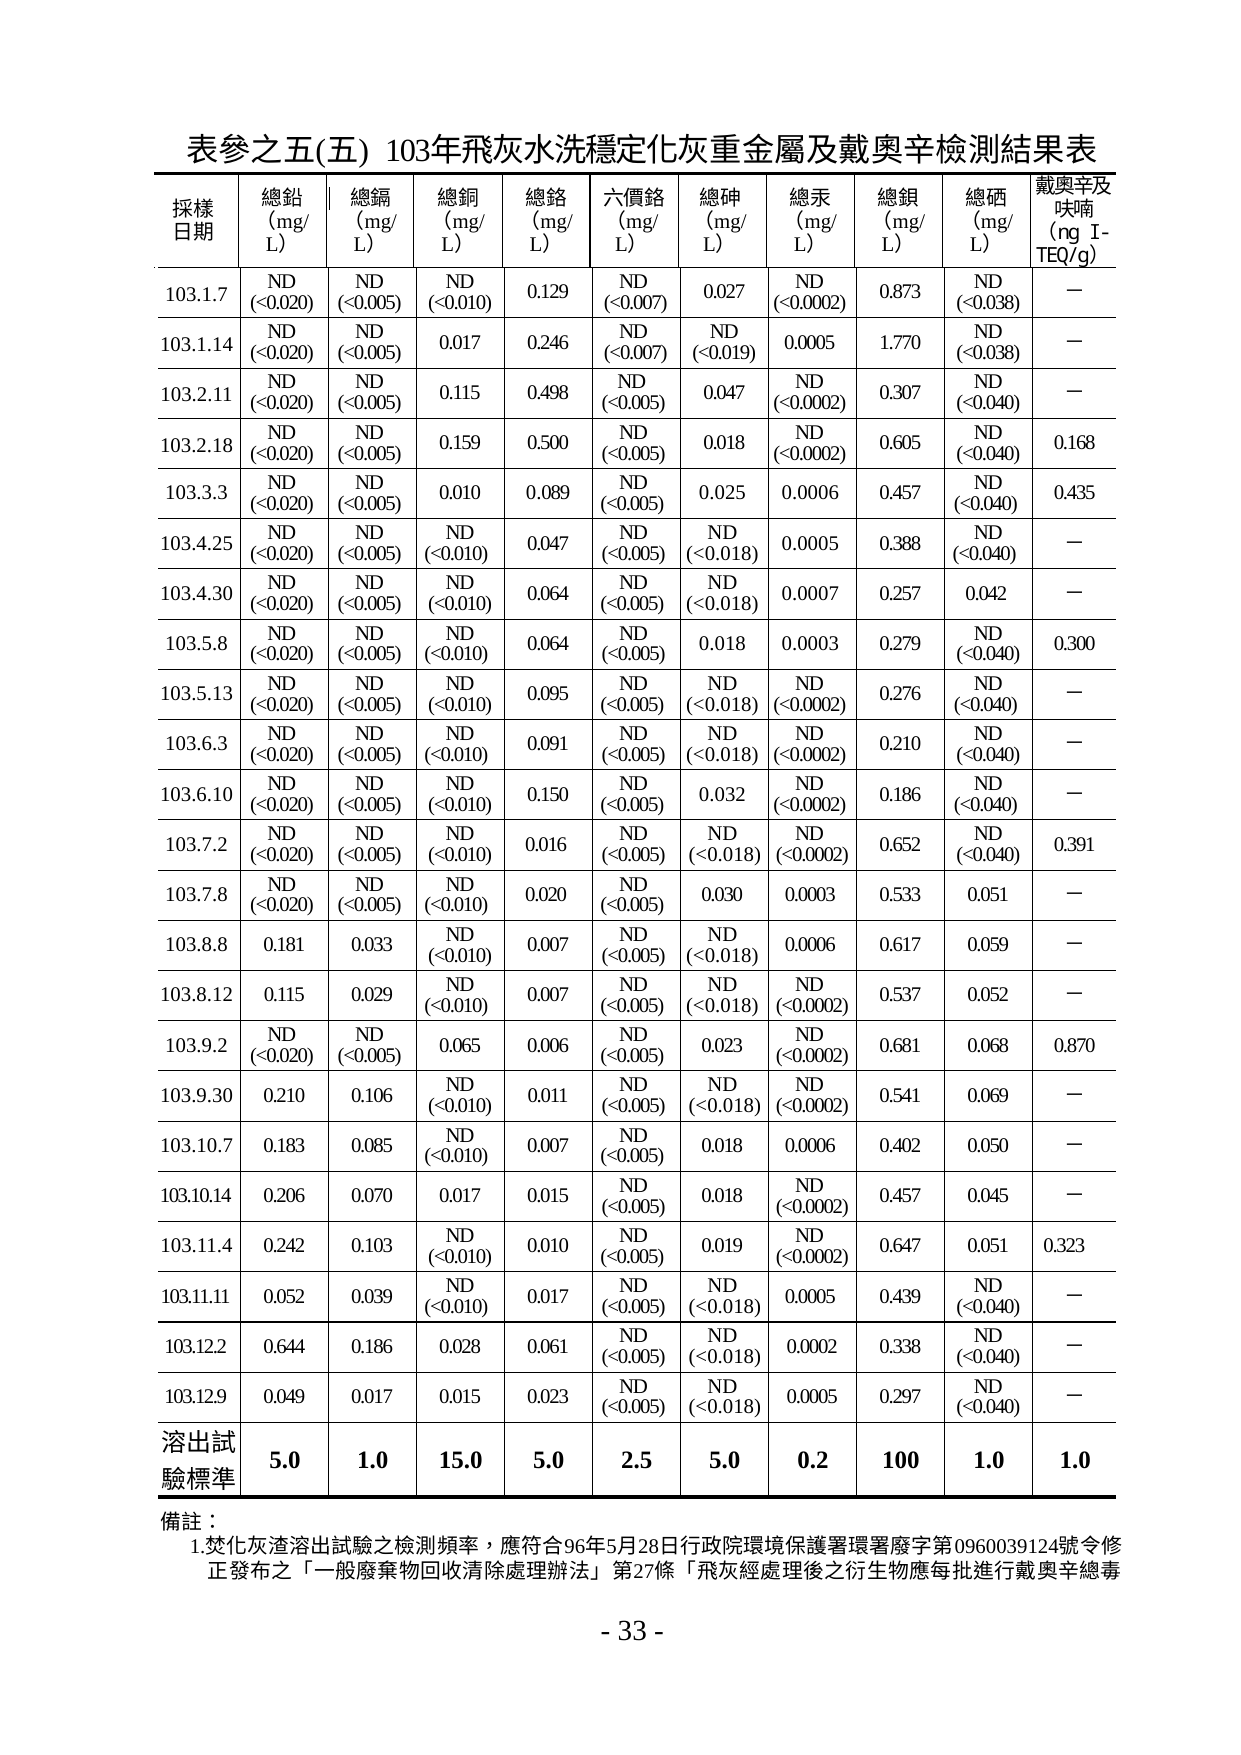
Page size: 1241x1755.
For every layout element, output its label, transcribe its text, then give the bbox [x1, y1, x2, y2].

table_cell 0.210 [241, 1071, 328, 1121]
table_cell ND (<0.040) [945, 670, 1032, 719]
table_cell 0.019 [681, 1222, 768, 1271]
table_cell 103.1.7 [158, 268, 240, 317]
table_cell 0.307 [857, 369, 944, 418]
table_cell ND (<0.005) [593, 720, 680, 769]
table_cell 0.435 [1033, 469, 1116, 518]
table_cell ND (<0.0002) [769, 1021, 856, 1070]
table_cell ND (<0.005) [593, 971, 680, 1020]
table_cell ND (<0.038) [945, 268, 1032, 317]
table_cell 溶出試驗標準 [158, 1423, 240, 1495]
table_header 總鉻 （mg/L） [503, 175, 589, 267]
table_cell 103.5.8 [158, 620, 240, 669]
table_cell 0.537 [857, 971, 944, 1020]
table_cell ND (<0.005) [329, 871, 416, 920]
table_cell ND (<0.020) [241, 318, 328, 367]
table_cell 0.068 [945, 1021, 1032, 1070]
table_cell 103.4.30 [158, 569, 240, 618]
table_cell 0.0002 [769, 1323, 856, 1372]
table_cell ND (<0.010) [417, 1071, 504, 1121]
table_cell ND (<0.005) [593, 1222, 680, 1271]
table_cell 0.870 [1033, 1021, 1116, 1070]
table_cell ND (<0.020) [241, 469, 328, 518]
table_cell ND (<0.005) [593, 1021, 680, 1070]
table_cell ND (<0.040) [945, 1323, 1032, 1372]
table_cell － [1033, 318, 1116, 367]
table_cell 0.279 [857, 620, 944, 669]
table_cell 0.181 [241, 921, 328, 970]
table_cell 0.032 [681, 770, 768, 819]
table_cell ND (<0.019) [681, 318, 768, 367]
table_cell ND (<0.005) [593, 519, 680, 568]
table_cell 103.8.12 [158, 971, 240, 1020]
table_header 總鉛 （mg/L） [239, 175, 326, 267]
table_cell 103.1.14 [158, 318, 240, 367]
table_cell ND (<0.0002) [769, 971, 856, 1020]
table_cell ND (<0.0002) [769, 820, 856, 869]
table_cell 0.300 [1033, 620, 1116, 669]
table_cell 0.017 [329, 1373, 416, 1422]
table_cell 0.0007 [769, 569, 856, 618]
table_cell ND (<0.020) [241, 670, 328, 719]
table_cell 103.2.11 [158, 369, 240, 418]
table_cell 0.391 [1033, 820, 1116, 869]
table_cell ND (<0.005) [329, 268, 416, 317]
table_cell ND (<0.0002) [769, 720, 856, 769]
table_cell － [1033, 770, 1116, 819]
table_cell ND (<0.0002) [769, 268, 856, 317]
table_cell ND (<0.020) [241, 871, 328, 920]
table_cell 0.065 [417, 1021, 504, 1070]
table_cell 0.0003 [769, 871, 856, 920]
table_header 總鎘 （mg/L） [327, 175, 413, 267]
table_cell 0.016 [505, 820, 592, 869]
table_cell － [1033, 971, 1116, 1020]
table_cell 0.0006 [769, 921, 856, 970]
table_cell 0.020 [505, 871, 592, 920]
table_header 總砷 （mg/L） [679, 175, 766, 267]
table_cell 0.210 [857, 720, 944, 769]
table_cell ND (<0.018) [681, 720, 768, 769]
table_cell 0.010 [505, 1222, 592, 1271]
table_cell ND (<0.018) [681, 971, 768, 1020]
table_header 總汞 （mg/L） [767, 175, 854, 267]
table_cell 103.6.10 [158, 770, 240, 819]
table_cell ND (<0.010) [417, 871, 504, 920]
table_cell 1.0 [945, 1423, 1032, 1495]
table_cell 0.0006 [769, 1122, 856, 1171]
table_cell 0.541 [857, 1071, 944, 1121]
table_cell ND (<0.020) [241, 268, 328, 317]
table_cell 0.010 [417, 469, 504, 518]
table_cell 103.9.30 [158, 1071, 240, 1121]
table_cell ND (<0.005) [593, 1323, 680, 1372]
table_cell ND (<0.018) [681, 1272, 768, 1321]
table_cell ND (<0.040) [945, 369, 1032, 418]
table_cell ND (<0.040) [945, 1272, 1032, 1321]
table_cell ND (<0.010) [417, 1222, 504, 1271]
table_cell ND (<0.020) [241, 770, 328, 819]
table_cell 0.457 [857, 1172, 944, 1221]
table_cell 103.11.11 [158, 1272, 240, 1321]
table_cell 0.388 [857, 519, 944, 568]
table_cell ND (<0.005) [329, 318, 416, 367]
table_cell ND (<0.010) [417, 720, 504, 769]
table_cell ND (<0.040) [945, 1373, 1032, 1422]
table_cell 0.006 [505, 1021, 592, 1070]
table_cell ND (<0.040) [945, 419, 1032, 468]
table_cell ND (<0.005) [329, 519, 416, 568]
table_cell － [1033, 720, 1116, 769]
table_cell 0.052 [945, 971, 1032, 1020]
table_cell 0.681 [857, 1021, 944, 1070]
table_cell 0.023 [505, 1373, 592, 1422]
table_cell 0.050 [945, 1122, 1032, 1171]
table_cell ND (<0.005) [329, 670, 416, 719]
table_cell 0.085 [329, 1122, 416, 1171]
table_cell ND (<0.010) [417, 620, 504, 669]
table_header 總銅 （mg/L） [414, 175, 502, 267]
table_cell － [1033, 1122, 1116, 1171]
table_cell 0.007 [505, 921, 592, 970]
table_cell ND (<0.010) [417, 569, 504, 618]
table_cell 100 [857, 1423, 944, 1495]
table_cell 0.257 [857, 569, 944, 618]
table_cell 0.0005 [769, 1373, 856, 1422]
table_cell ND (<0.040) [945, 469, 1032, 518]
table_cell － [1033, 871, 1116, 920]
table_cell 0.0003 [769, 620, 856, 669]
table_cell ND (<0.010) [417, 770, 504, 819]
table_cell － [1033, 670, 1116, 719]
table_cell ND (<0.005) [593, 921, 680, 970]
table_cell ND (<0.0002) [769, 369, 856, 418]
table_cell ND (<0.005) [593, 419, 680, 468]
table_cell ND (<0.005) [593, 670, 680, 719]
table_cell ND (<0.020) [241, 1021, 328, 1070]
table_cell 0.070 [329, 1172, 416, 1221]
table_cell 1.770 [857, 318, 944, 367]
table_cell 0.644 [241, 1323, 328, 1372]
table_cell ND (<0.018) [681, 1071, 768, 1121]
table_cell 5.0 [505, 1423, 592, 1495]
table_cell ND (<0.005) [329, 419, 416, 468]
table_cell ND (<0.005) [593, 569, 680, 618]
table_cell ND (<0.040) [945, 820, 1032, 869]
table_cell 0.186 [329, 1323, 416, 1372]
table_cell － [1033, 1373, 1116, 1422]
table_cell 0.029 [329, 971, 416, 1020]
table_cell ND (<0.018) [681, 1373, 768, 1422]
table_cell ND (<0.020) [241, 720, 328, 769]
table_cell ND (<0.018) [681, 820, 768, 869]
table_cell － [1033, 921, 1116, 970]
table_cell 103.12.2 [158, 1323, 240, 1372]
table_cell ND (<0.040) [945, 720, 1032, 769]
table_cell － [1033, 1323, 1116, 1372]
table_cell 103.6.3 [158, 720, 240, 769]
table_cell 0.059 [945, 921, 1032, 970]
table_header 採樣 日期 [154, 175, 238, 267]
table_cell ND (<0.040) [945, 770, 1032, 819]
table_cell ND (<0.005) [593, 1071, 680, 1121]
table_cell 0.297 [857, 1373, 944, 1422]
table_cell 0.061 [505, 1323, 592, 1372]
table_cell 0.115 [417, 369, 504, 418]
table_cell ND (<0.040) [945, 519, 1032, 568]
table_cell 0.323 [1033, 1222, 1116, 1271]
table_cell 0.030 [681, 871, 768, 920]
table_cell 103.12.9 [158, 1373, 240, 1422]
table_cell 0.047 [505, 519, 592, 568]
table_cell 0.027 [681, 268, 768, 317]
table_cell ND (<0.020) [241, 569, 328, 618]
table_cell ND (<0.005) [329, 620, 416, 669]
table_cell ND (<0.020) [241, 519, 328, 568]
table_cell ND (<0.010) [417, 268, 504, 317]
table_cell 103.10.14 [158, 1172, 240, 1221]
table_cell ND (<0.040) [945, 620, 1032, 669]
table_cell 0.457 [857, 469, 944, 518]
table_header 總鋇 （mg/L） [855, 175, 942, 267]
table_cell 0.017 [505, 1272, 592, 1321]
table_cell 0.017 [417, 1172, 504, 1221]
table_cell ND (<0.005) [593, 369, 680, 418]
table_cell ND (<0.0002) [769, 770, 856, 819]
table_cell 15.0 [417, 1423, 504, 1495]
table_cell 0.0005 [769, 519, 856, 568]
table_cell 103.7.8 [158, 871, 240, 920]
table_cell ND (<0.007) [593, 318, 680, 367]
table_cell ND (<0.020) [241, 369, 328, 418]
table_cell ND (<0.005) [329, 569, 416, 618]
table_cell 0.652 [857, 820, 944, 869]
table_cell ND (<0.005) [593, 1122, 680, 1171]
table_cell ND (<0.020) [241, 419, 328, 468]
table_cell 0.018 [681, 419, 768, 468]
table_cell 0.183 [241, 1122, 328, 1171]
table_cell ND (<0.010) [417, 670, 504, 719]
table_cell 0.049 [241, 1373, 328, 1422]
table_cell 0.007 [505, 1122, 592, 1171]
table_cell 0.338 [857, 1323, 944, 1372]
table_cell 0.023 [681, 1021, 768, 1070]
table_cell ND (<0.007) [593, 268, 680, 317]
table_cell ND (<0.0002) [769, 419, 856, 468]
table_cell ND (<0.005) [593, 1272, 680, 1321]
table_cell ND (<0.005) [593, 820, 680, 869]
table_cell 0.168 [1033, 419, 1116, 468]
table_cell ND (<0.005) [593, 871, 680, 920]
table_cell ND (<0.005) [593, 1172, 680, 1221]
table_cell 0.150 [505, 770, 592, 819]
table_cell 0.064 [505, 569, 592, 618]
table_cell ND (<0.005) [593, 620, 680, 669]
table_cell 1.0 [1033, 1423, 1116, 1495]
table_cell 0.439 [857, 1272, 944, 1321]
table_cell 0.045 [945, 1172, 1032, 1221]
table_cell － [1033, 1272, 1116, 1321]
table_cell 0.018 [681, 1122, 768, 1171]
table_cell 0.206 [241, 1172, 328, 1221]
table_cell ND (<0.005) [329, 770, 416, 819]
table_cell 0.047 [681, 369, 768, 418]
table_cell 0.0006 [769, 469, 856, 518]
table_cell 2.5 [593, 1423, 680, 1495]
table_cell ND (<0.005) [329, 469, 416, 518]
table_cell 0.186 [857, 770, 944, 819]
table_cell 0.242 [241, 1222, 328, 1271]
table_cell 0.115 [241, 971, 328, 1020]
text 表參之五(五) 103年飛灰水洗穩定化灰重金屬及戴奧辛檢測結果表 [161, 118, 1122, 172]
table_cell 0.042 [945, 569, 1032, 618]
table_cell ND (<0.010) [417, 921, 504, 970]
table_cell 0.0005 [769, 318, 856, 367]
table_cell ND (<0.010) [417, 971, 504, 1020]
table_cell ND (<0.018) [681, 1323, 768, 1372]
table_cell 0.069 [945, 1071, 1032, 1121]
table_cell 103.7.2 [158, 820, 240, 869]
table_cell 0.605 [857, 419, 944, 468]
table_cell － [1033, 519, 1116, 568]
table_cell 0.007 [505, 971, 592, 1020]
table_cell ND (<0.038) [945, 318, 1032, 367]
table_cell ND (<0.018) [681, 921, 768, 970]
table_cell 0.011 [505, 1071, 592, 1121]
table_cell 0.015 [417, 1373, 504, 1422]
table_cell 0.2 [769, 1423, 856, 1495]
table_cell － [1033, 268, 1116, 317]
table_cell 0.064 [505, 620, 592, 669]
table_header 六價鉻 （mg/L） [591, 175, 678, 267]
table_cell 0.091 [505, 720, 592, 769]
table_cell ND (<0.005) [329, 369, 416, 418]
table_cell 0.017 [417, 318, 504, 367]
table_cell 0.025 [681, 469, 768, 518]
table_header 總硒（mg/L） [943, 175, 1030, 267]
table_cell 0.159 [417, 419, 504, 468]
table_cell 0.018 [681, 620, 768, 669]
table_cell 0.028 [417, 1323, 504, 1372]
table_cell ND (<0.005) [329, 1021, 416, 1070]
table_cell 0.106 [329, 1071, 416, 1121]
table_cell 103.5.13 [158, 670, 240, 719]
table_cell 0.052 [241, 1272, 328, 1321]
table_cell ND (<0.005) [329, 720, 416, 769]
table_cell 1.0 [329, 1423, 416, 1495]
table_cell ND (<0.010) [417, 1272, 504, 1321]
table_cell 0.015 [505, 1172, 592, 1221]
table_cell 0.500 [505, 419, 592, 468]
table_cell ND (<0.005) [329, 820, 416, 869]
table_cell ND (<0.018) [681, 670, 768, 719]
table_cell ND (<0.0002) [769, 670, 856, 719]
table_cell 103.4.25 [158, 519, 240, 568]
table_cell 0.873 [857, 268, 944, 317]
text 1.焚化灰渣溶出試驗之檢測頻率，應符合96年5月28日行政院環境保護署環署廢字第0960039124號令修正發布之「一般廢棄物回收清除處理辦法」第27條「飛灰經處理後之衍生物應每批進行戴奧辛總毒 [189, 1534, 1122, 1584]
table_cell 103.3.3 [158, 469, 240, 518]
table_cell ND (<0.010) [417, 1122, 504, 1171]
table_cell ND (<0.0002) [769, 1172, 856, 1221]
table_cell － [1033, 1071, 1116, 1121]
table_cell 0.533 [857, 871, 944, 920]
table_cell ND (<0.010) [417, 519, 504, 568]
table_cell ND (<0.020) [241, 620, 328, 669]
table_cell 0.498 [505, 369, 592, 418]
table_cell 103.2.18 [158, 419, 240, 468]
table_cell 103.8.8 [158, 921, 240, 970]
text 備註： [160, 1511, 1122, 1534]
table_cell 0.617 [857, 921, 944, 970]
table_cell 0.095 [505, 670, 592, 719]
table_cell 103.11.4 [158, 1222, 240, 1271]
table_cell ND (<0.005) [593, 469, 680, 518]
table_cell 0.276 [857, 670, 944, 719]
table_cell ND (<0.005) [593, 770, 680, 819]
table_cell ND (<0.005) [593, 1373, 680, 1422]
table_cell 0.033 [329, 921, 416, 970]
table_cell ND (<0.020) [241, 820, 328, 869]
table_cell 0.018 [681, 1172, 768, 1221]
table_cell 0.051 [945, 871, 1032, 920]
table_cell 0.0005 [769, 1272, 856, 1321]
table_cell 103.10.7 [158, 1122, 240, 1171]
table_cell 0.103 [329, 1222, 416, 1271]
table_cell 0.246 [505, 318, 592, 367]
table_cell 5.0 [241, 1423, 328, 1495]
table_cell － [1033, 569, 1116, 618]
table_header 戴奧辛及呋喃（ng I-TEQ/g） [1031, 175, 1116, 267]
table_cell － [1033, 369, 1116, 418]
table_cell 0.402 [857, 1122, 944, 1171]
table_cell 0.647 [857, 1222, 944, 1271]
table_cell 0.089 [505, 469, 592, 518]
table_cell 5.0 [681, 1423, 768, 1495]
table_cell 0.051 [945, 1222, 1032, 1271]
table_cell 0.129 [505, 268, 592, 317]
table_cell ND (<0.010) [417, 820, 504, 869]
table_cell ND (<0.018) [681, 519, 768, 568]
table_cell 103.9.2 [158, 1021, 240, 1070]
table_cell ND (<0.0002) [769, 1222, 856, 1271]
table_cell － [1033, 1172, 1116, 1221]
table_cell ND (<0.0002) [769, 1071, 856, 1121]
table_cell ND (<0.018) [681, 569, 768, 618]
table_cell 0.039 [329, 1272, 416, 1321]
